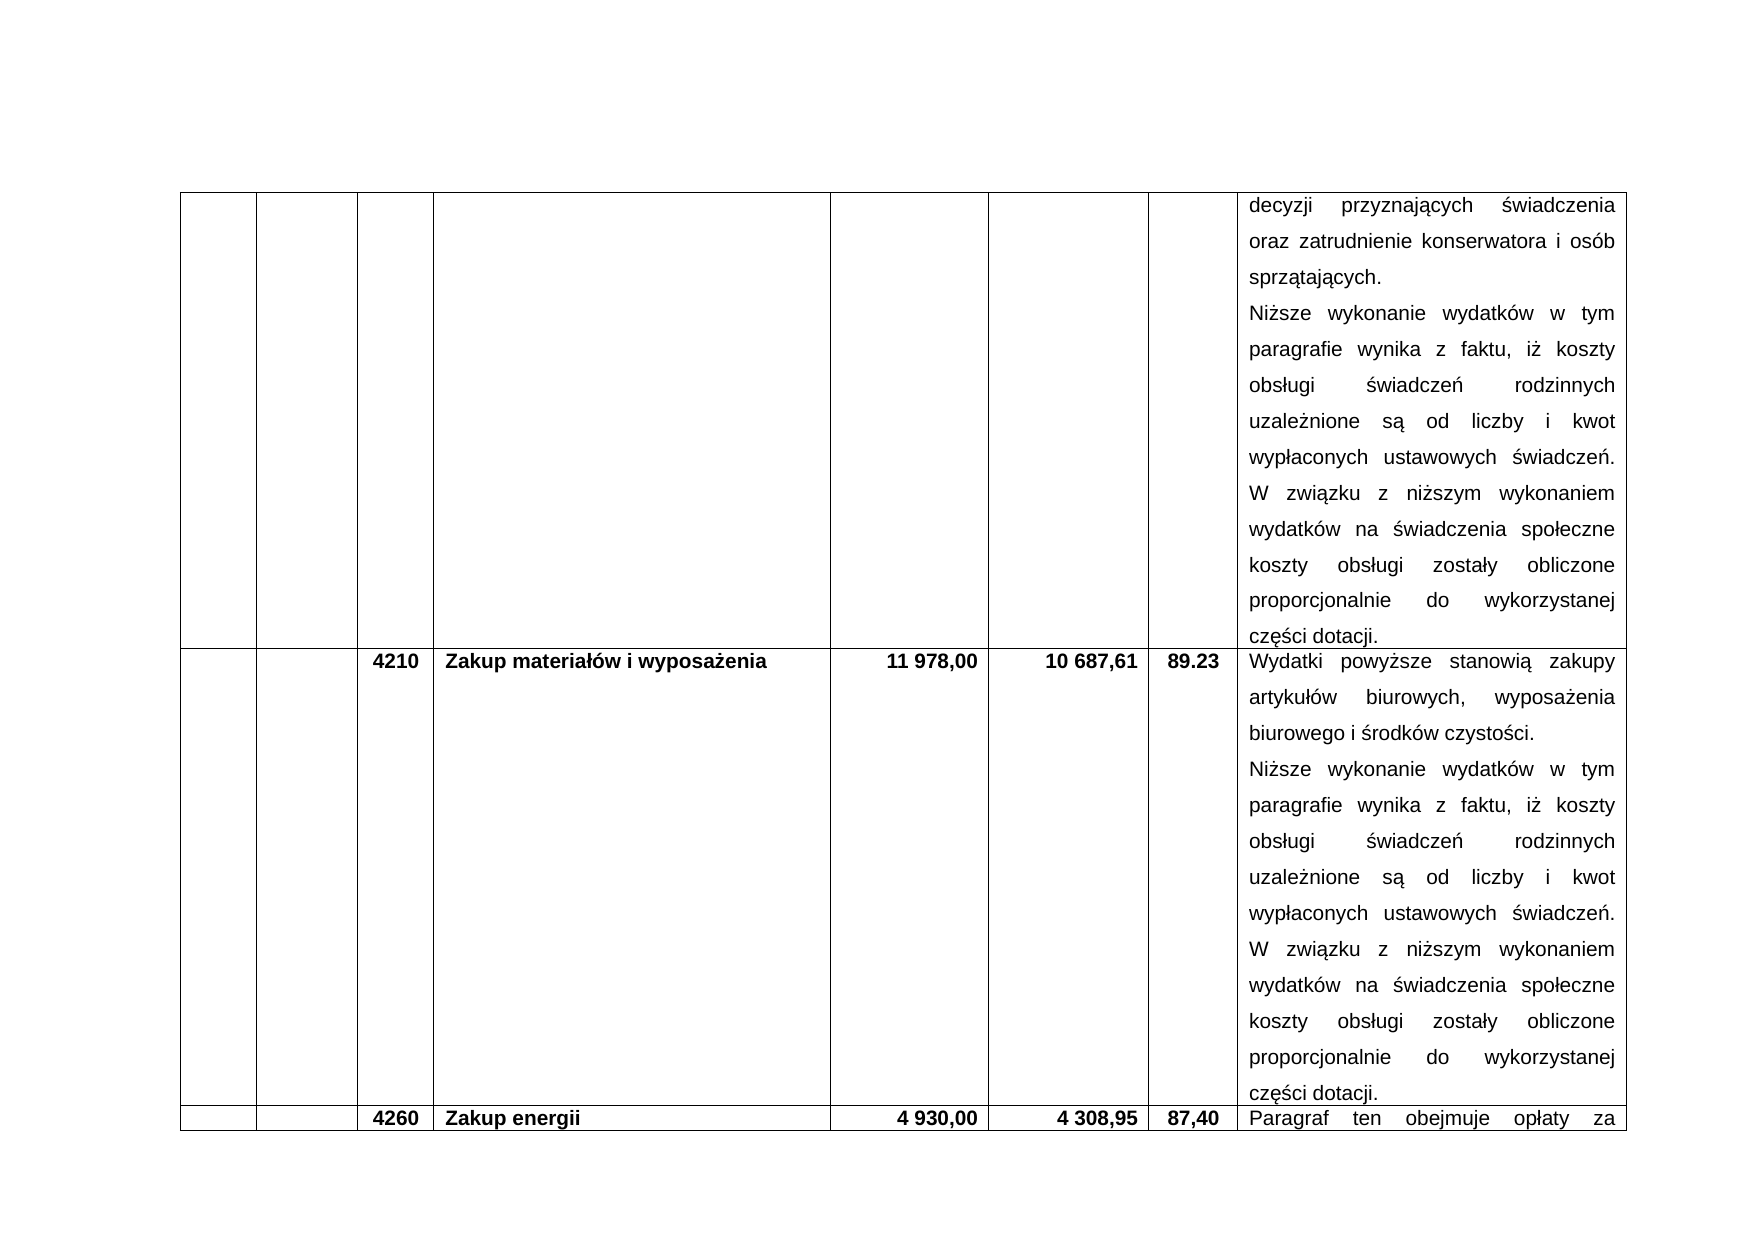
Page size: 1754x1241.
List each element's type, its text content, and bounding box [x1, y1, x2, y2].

table_cell [434, 193, 830, 648]
table_cell [181, 193, 256, 648]
table_cell Zakup materiałów i wyposażenia [434, 649, 830, 1104]
table_cell Wydatki powyższe stanowią zakupy artykułów biurowych, wyposażenia biurowego i środków czystości. Niższe wykonanie wydatków w tym paragrafie wynika z faktu, iż koszty obsługi świadczeń rodzinnych uzależnione są od liczby i kwot wypłaconych ustawowych świadczeń. W związku z niższym wykonaniem wydatków na świadczenia społeczne koszty obsługi zostały obliczone proporcjonalnie do wykorzystanej części dotacji. [1238, 649, 1626, 1104]
table_cell 87,40 [1149, 1106, 1237, 1129]
table_cell [257, 193, 357, 648]
table_cell [181, 1106, 256, 1129]
table_cell 4 308,95 [989, 1106, 1148, 1129]
table_cell 89,23 [1149, 649, 1237, 1104]
table_cell 4 930,00 [831, 1106, 988, 1129]
table_cell [257, 649, 357, 1104]
table_cell decyzji przyznających świadczenia oraz zatrudnienie konserwatora i osób sprzątających. Niższe wykonanie wydatków w tym paragrafie wynika z faktu, iż koszty obsługi świadczeń rodzinnych uzależnione są od liczby i kwot wypłaconych ustawowych świadczeń. W związku z niższym wykonaniem wydatków na świadczenia społeczne koszty obsługi zostały obliczone proporcjonalnie do wykorzystanej części dotacji. [1238, 193, 1626, 648]
table_cell [257, 1106, 357, 1129]
table_cell 10 687,61 [989, 649, 1148, 1104]
table_cell [358, 193, 433, 648]
table_cell [181, 649, 256, 1104]
table_cell [831, 193, 988, 648]
table_cell 4210 [358, 649, 433, 1104]
table_cell [989, 193, 1148, 648]
table_cell 97,97 [1149, 193, 1237, 648]
table_cell 4260 [358, 1106, 433, 1129]
table_cell Zakup energii [434, 1106, 830, 1129]
table_cell 11 978,00 [831, 649, 988, 1104]
table_cell Paragraf ten obejmuje opłaty za [1238, 1106, 1626, 1129]
